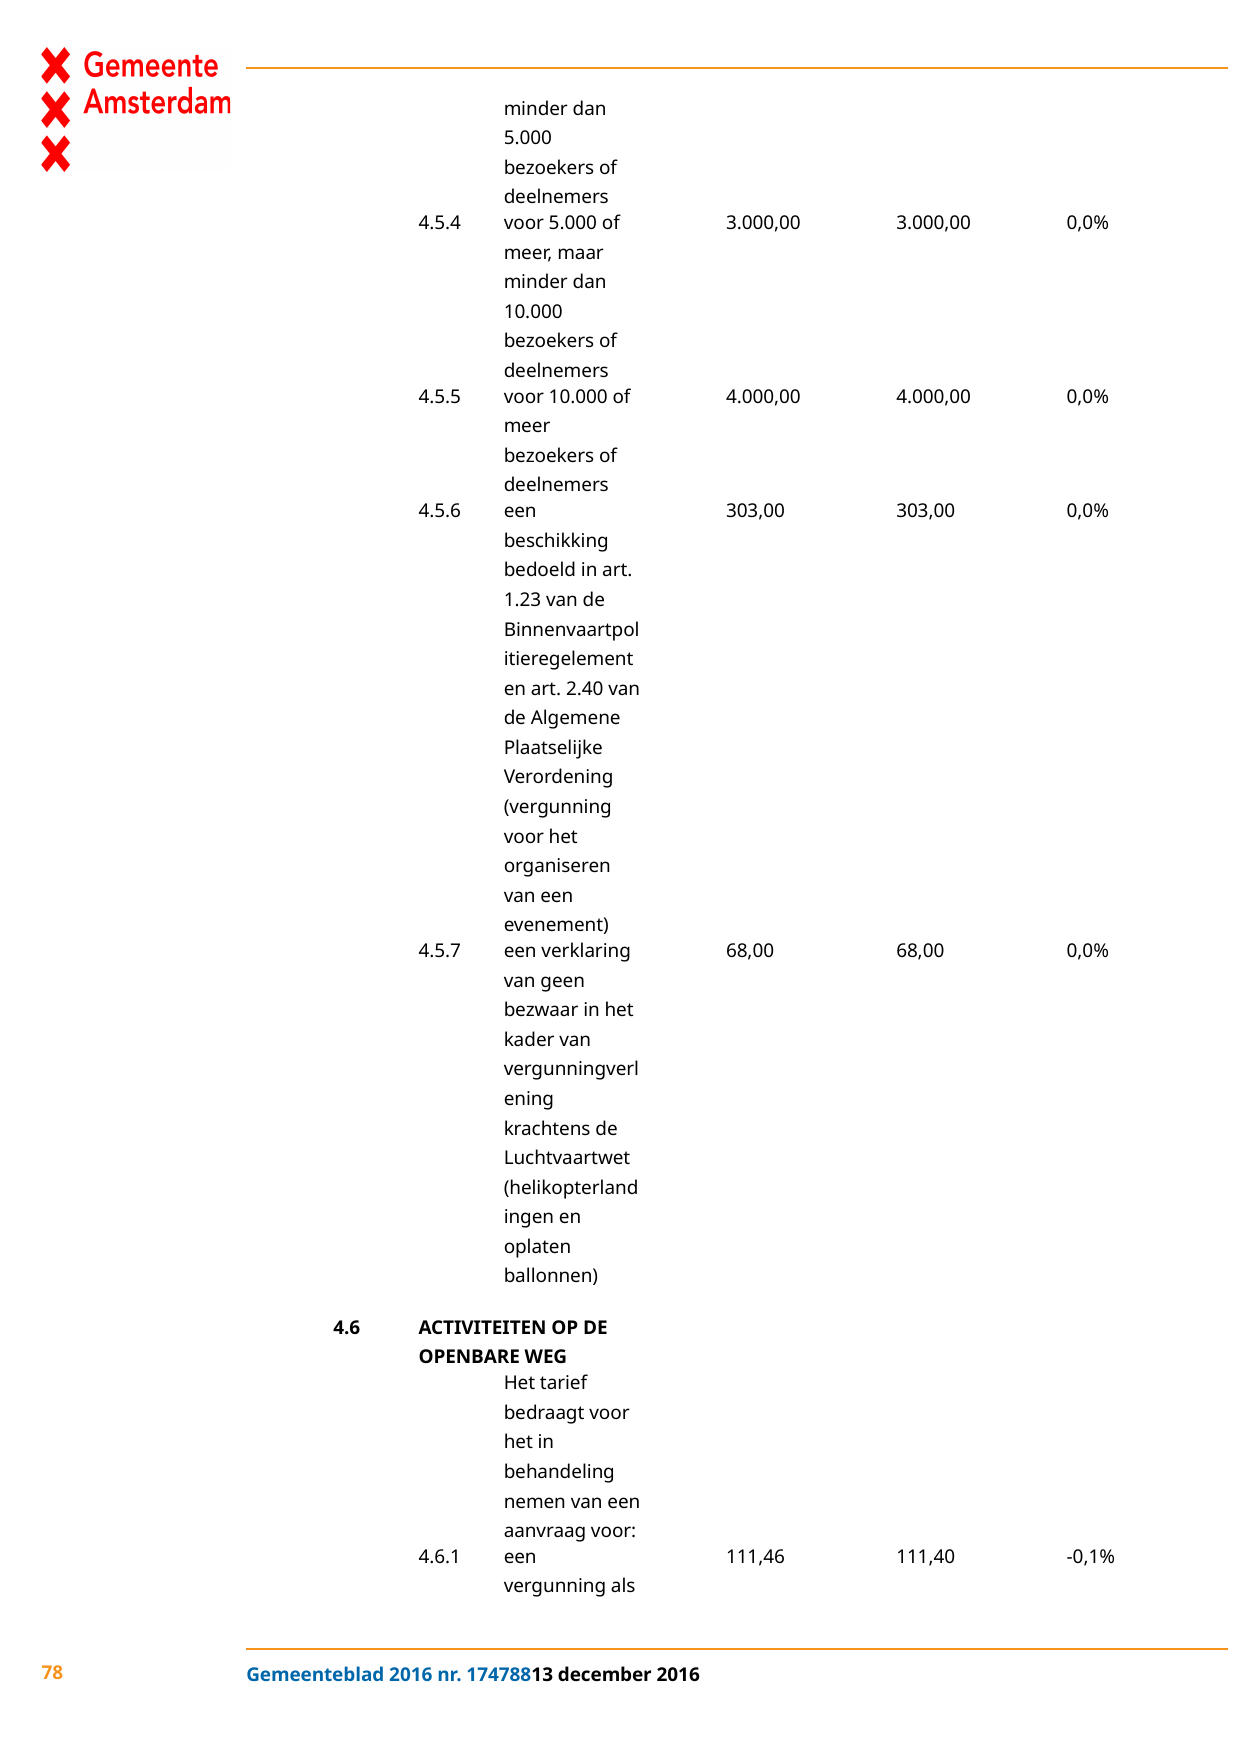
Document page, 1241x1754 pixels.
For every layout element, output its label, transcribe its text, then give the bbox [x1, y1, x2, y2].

table_cell [333, 1289, 418, 1314]
table_cell 68,00 [896, 937, 981, 1288]
table_cell 4.6 [333, 1314, 418, 1369]
table_cell [981, 209, 1066, 383]
table_cell [811, 1543, 896, 1598]
table_cell [418, 1370, 503, 1543]
table_cell [726, 1314, 811, 1369]
table_cell [333, 937, 418, 1288]
table_cell [418, 95, 503, 209]
table_cell [811, 209, 896, 383]
table_cell 4.000,00 [726, 383, 811, 497]
table_cell [811, 1289, 896, 1314]
table_cell [1066, 1314, 1152, 1369]
table_cell [811, 95, 896, 209]
table_cell voor 5.000 of meer, maar minder dan 10.000 bezoekers of deelnemers [504, 209, 641, 383]
table_cell 4.5.6 [418, 498, 503, 937]
table_cell [248, 95, 333, 209]
table_cell voor 10.000 of meer bezoekers of deelnemers [504, 383, 641, 497]
table_cell [981, 1543, 1066, 1598]
table_cell [248, 1289, 333, 1314]
table_cell [248, 1543, 333, 1598]
table_cell [641, 1289, 726, 1314]
table_cell een vergunning als [504, 1543, 641, 1598]
table_cell [333, 209, 418, 383]
table_cell [1066, 95, 1152, 209]
table_cell [248, 1370, 333, 1543]
table_cell 0,0% [1066, 209, 1152, 383]
table_cell 0,0% [1066, 498, 1152, 937]
table_cell [641, 209, 726, 383]
table_cell [896, 1314, 981, 1369]
table_cell [726, 1370, 811, 1543]
table_cell [333, 1543, 418, 1598]
table_cell 4.5.5 [418, 383, 503, 497]
table_cell [896, 95, 981, 209]
table_cell [333, 498, 418, 937]
table_cell [811, 1314, 896, 1369]
table_cell [896, 1370, 981, 1543]
table_cell [504, 1289, 641, 1314]
table_cell 3.000,00 [896, 209, 981, 383]
table_cell minder dan 5.000 bezoekers of deelnemers [504, 95, 641, 209]
table_cell [418, 1289, 503, 1314]
table_cell [811, 383, 896, 497]
table_cell [333, 1370, 418, 1543]
table_cell 303,00 [726, 498, 811, 937]
table_cell 0,0% [1066, 937, 1152, 1288]
table_cell [981, 1370, 1066, 1543]
table_cell [641, 383, 726, 497]
table_cell Het tarief bedraagt voor het in behandeling nemen van een aanvraag voor: [504, 1370, 641, 1543]
table_cell [981, 498, 1066, 937]
table_cell [981, 95, 1066, 209]
table_cell [333, 383, 418, 497]
table_cell 0,0% [1066, 383, 1152, 497]
table_cell [641, 95, 726, 209]
table_cell [811, 937, 896, 1288]
table_cell [981, 937, 1066, 1288]
table_cell [811, 1370, 896, 1543]
table_cell 4.000,00 [896, 383, 981, 497]
table_cell 4.5.7 [418, 937, 503, 1288]
table_cell [981, 1314, 1066, 1369]
table_cell 68,00 [726, 937, 811, 1288]
table_cell [726, 95, 811, 209]
table_cell een beschikking bedoeld in art. 1.23 van de Binnenvaartpolitieregelement en art. 2.40 van de Algemene Plaatselijke Verordening (vergunning voor het organiseren van een evenement) [504, 498, 641, 937]
table_cell [1066, 1370, 1152, 1543]
table_cell 4.6.1 [418, 1543, 503, 1598]
table_cell [726, 1289, 811, 1314]
table_cell -0,1% [1066, 1543, 1152, 1598]
table_cell [641, 1314, 726, 1369]
table_cell ACTIVITEITEN OP DE OPENBARE WEG [418, 1314, 641, 1369]
table_cell 111,46 [726, 1543, 811, 1598]
table_cell 303,00 [896, 498, 981, 937]
table_cell een verklaring van geen bezwaar in het kader van vergunningverlening krachtens de Luchtvaartwet (helikopterlandingen en oplaten ballonnen) [504, 937, 641, 1288]
table_cell [333, 95, 418, 209]
table_cell [641, 937, 726, 1288]
picture [41, 47, 231, 172]
table_cell [641, 1370, 726, 1543]
table_cell [641, 1543, 726, 1598]
table_cell [248, 937, 333, 1288]
table_cell [811, 498, 896, 937]
table_cell [248, 498, 333, 937]
table_cell [248, 1314, 333, 1369]
table_cell [981, 1289, 1066, 1314]
table_cell [641, 498, 726, 937]
table_cell [896, 1289, 981, 1314]
table_cell 4.5.4 [418, 209, 503, 383]
table_cell [248, 383, 333, 497]
table_cell [248, 209, 333, 383]
table_cell [981, 383, 1066, 497]
table_cell [1066, 1289, 1152, 1314]
table_cell 111,40 [896, 1543, 981, 1598]
table_cell 3.000,00 [726, 209, 811, 383]
